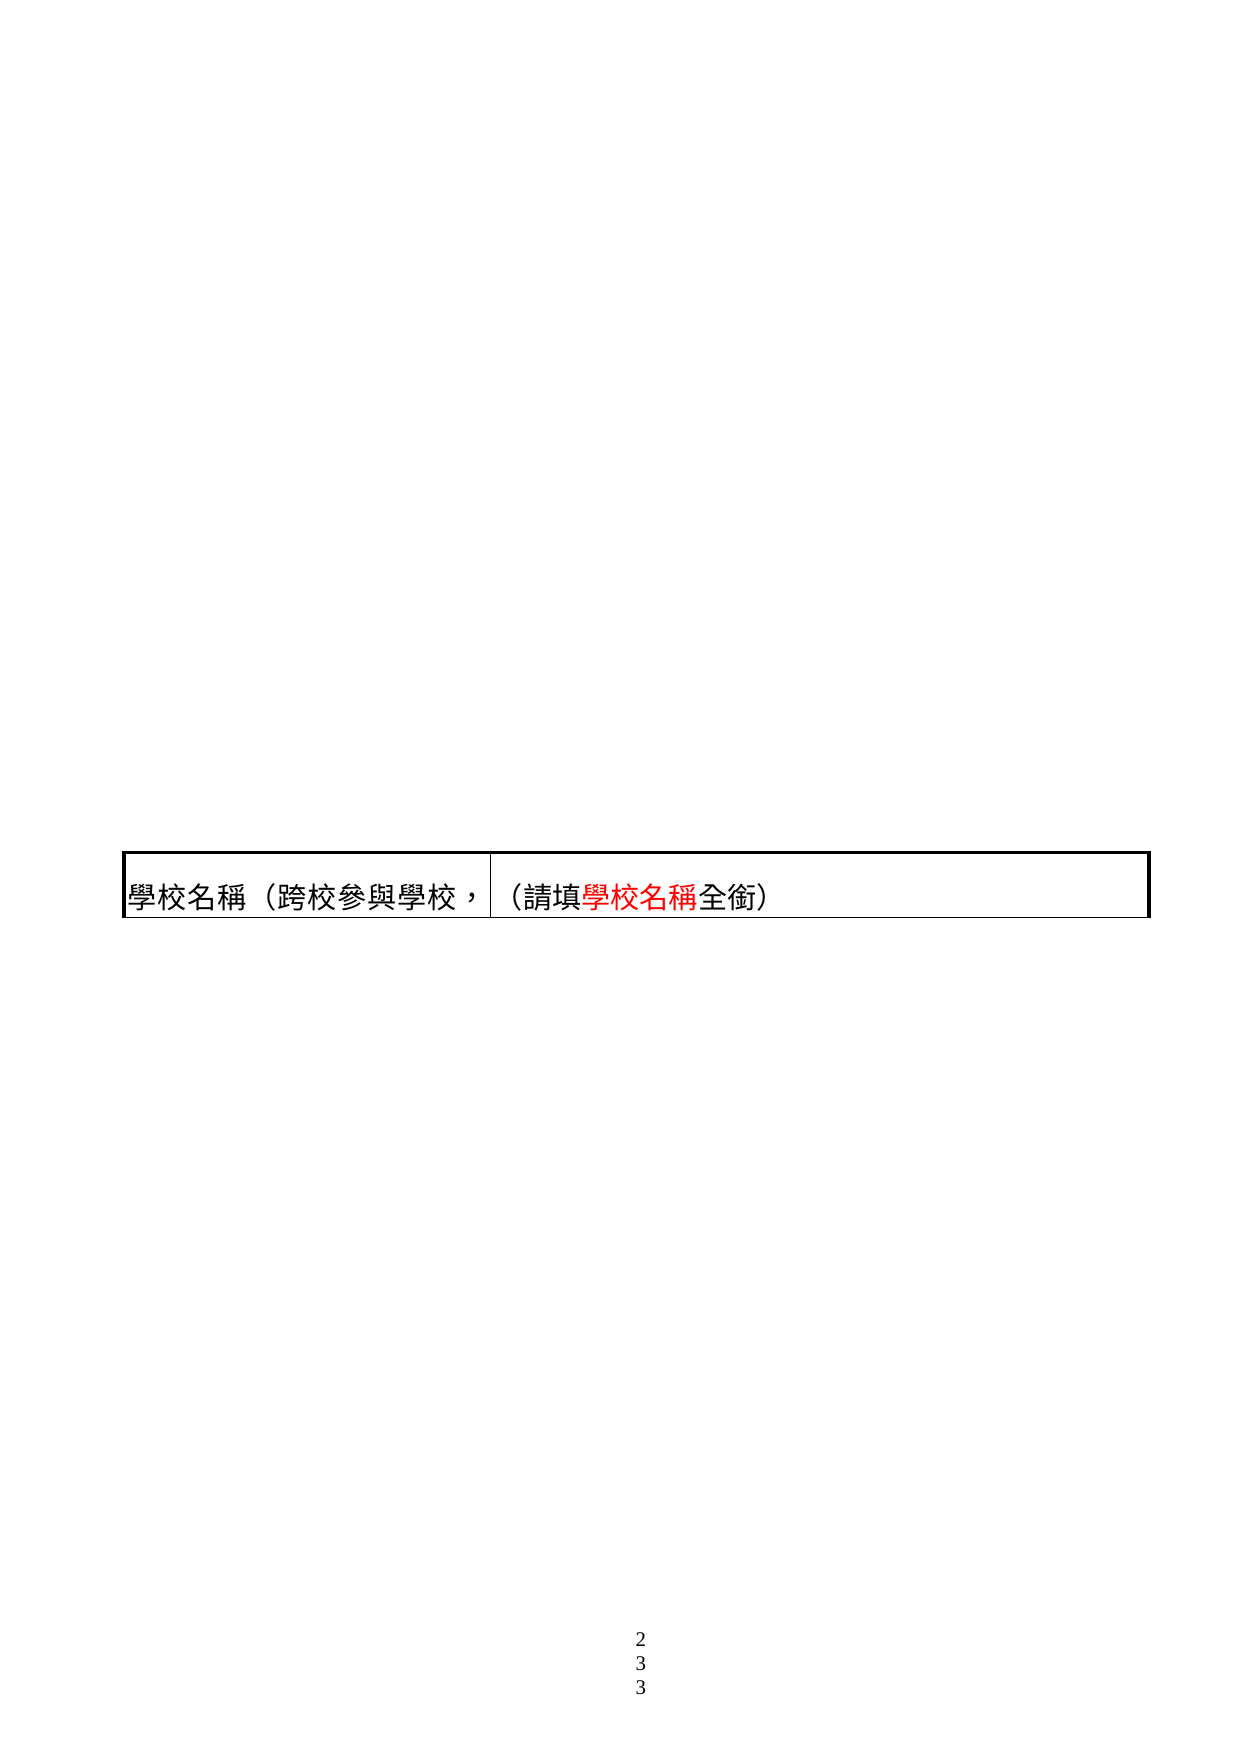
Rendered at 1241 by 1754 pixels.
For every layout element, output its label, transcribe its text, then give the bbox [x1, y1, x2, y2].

table_cell 學校名稱（跨校參與學校， [126, 854, 490, 916]
table_cell （請填學校名稱全銜） [491, 854, 1147, 916]
